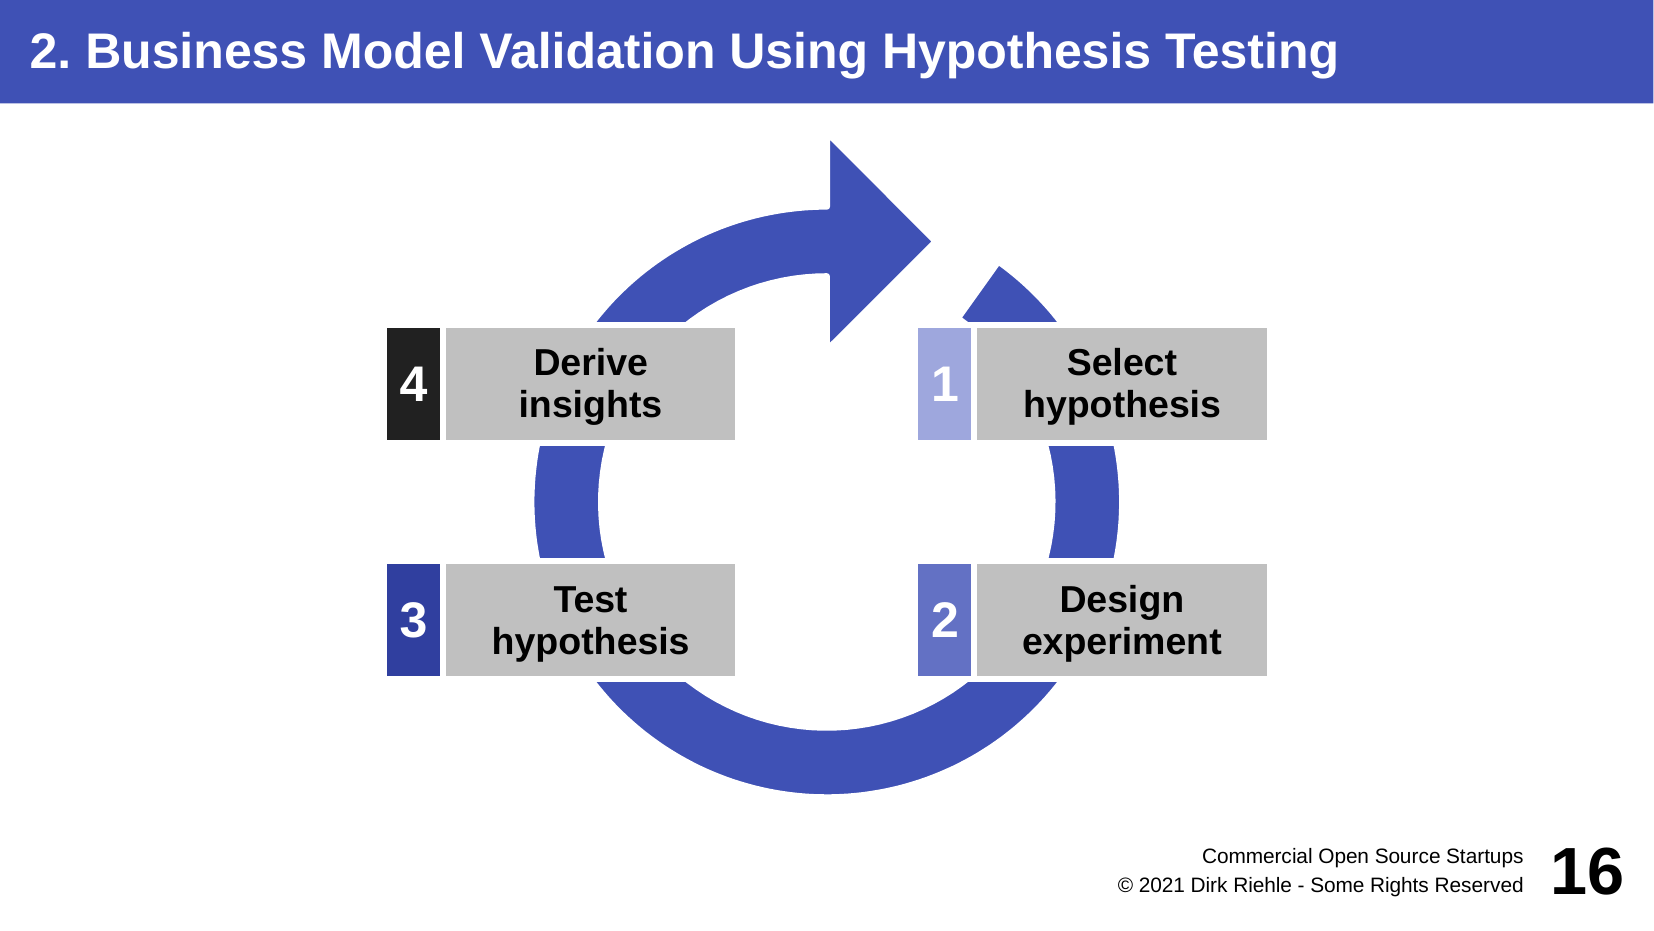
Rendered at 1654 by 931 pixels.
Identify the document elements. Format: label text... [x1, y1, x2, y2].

text_box 1 [915, 324, 975, 443]
text_box [591, 132, 936, 351]
text_box 4 [383, 324, 443, 443]
text_box 3 [383, 561, 443, 680]
text_box Test hypothesis [443, 561, 739, 680]
text_box [1044, 443, 1123, 561]
text_box Derive insights [443, 324, 739, 443]
text_box [531, 443, 609, 561]
text_box 2 [915, 561, 975, 680]
text_box Design experiment [975, 561, 1270, 680]
title 2. Business Model Validation Using Hypothesis Testing [0, 0, 1654, 104]
text_box [958, 261, 1063, 324]
text_box [591, 680, 1063, 798]
text_box Select hypothesis [975, 324, 1270, 443]
